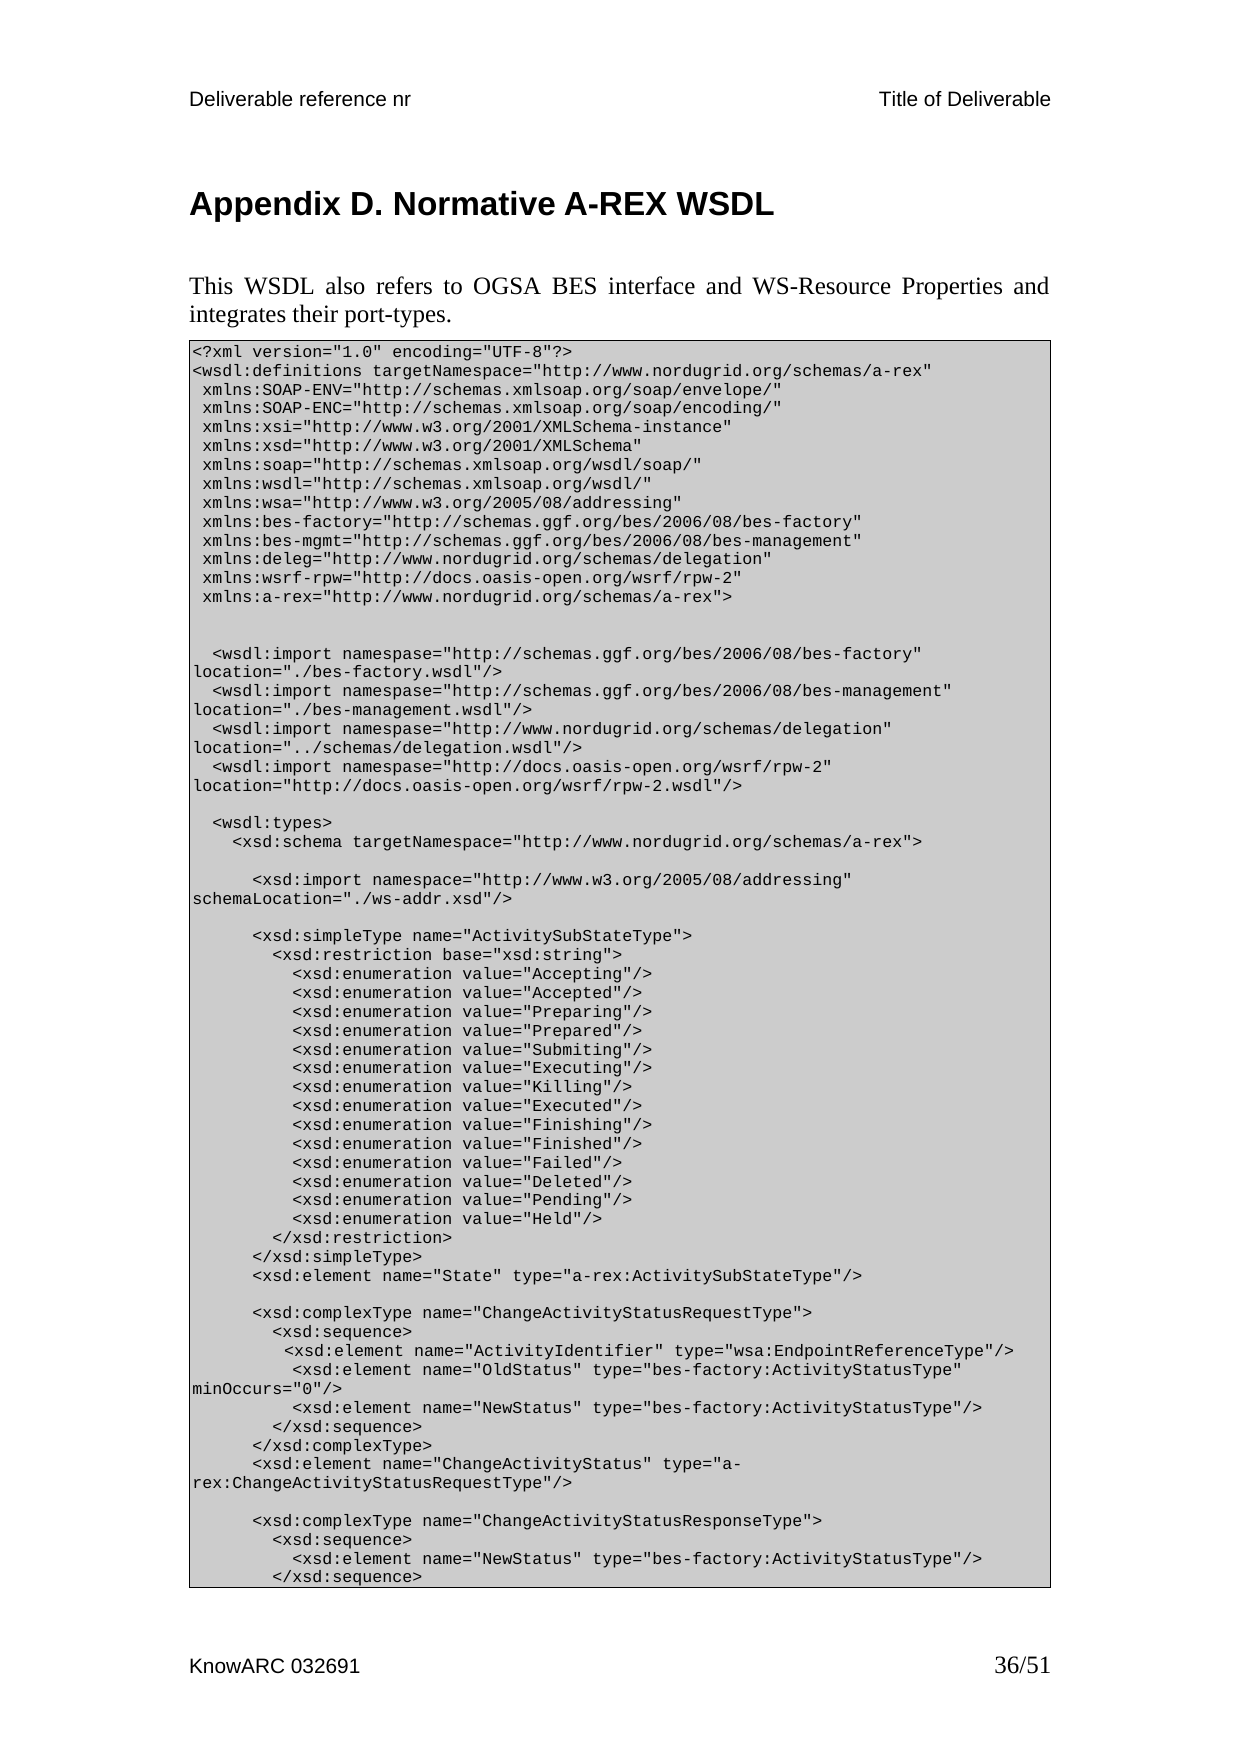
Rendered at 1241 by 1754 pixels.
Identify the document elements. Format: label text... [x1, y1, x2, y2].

text <xsd:enumeration value="Accepting"/> [190, 963, 1050, 981]
text <xsd:schema targetNamespace="http://www.nordugrid.org/schemas/a-rex"> [190, 831, 1050, 849]
text xmlns:deleg="http://www.nordugrid.org/schemas/delegation" [190, 548, 1050, 567]
text <xsd:element name="NewStatus" type="bes-factory:ActivityStatusType"/> [190, 1547, 1050, 1566]
text <xsd:element name="State" type="a-rex:ActivitySubStateType"/> [190, 1264, 1050, 1283]
text </xsd:restriction> [190, 1227, 1050, 1245]
text xmlns:wsdl="http://schemas.xmlsoap.org/wsdl/" [190, 472, 1050, 491]
text </xsd:sequence> [190, 1566, 1050, 1587]
text <wsdl:import namespase="http://docs.oasis-open.org/wsrf/rpw-2" location="http://docs.oasis-open.org/wsrf/rpw-2.wsdl"/> [190, 755, 1050, 793]
text </xsd:sequence> [190, 1415, 1050, 1434]
text xmlns:wsa="http://www.w3.org/2005/08/addressing" [190, 491, 1050, 510]
text <xsd:enumeration value="Executed"/> [190, 1094, 1050, 1113]
text </xsd:simpleType> [190, 1245, 1050, 1264]
text <wsdl:types> [190, 812, 1050, 831]
text xmlns:xsd="http://www.w3.org/2001/XMLSchema" [190, 435, 1050, 453]
text xmlns:bes-mgmt="http://schemas.ggf.org/bes/2006/08/bes-management" [190, 529, 1050, 548]
text <xsd:complexType name="ChangeActivityStatusResponseType"> [190, 1509, 1050, 1528]
text <xsd:import namespace="http://www.w3.org/2005/08/addressing" schemaLocation="./ws-addr.xsd"/> [190, 868, 1050, 906]
text <xsd:element name="NewStatus" type="bes-factory:ActivityStatusType"/> [190, 1396, 1050, 1415]
text xmlns:SOAP-ENC="http://schemas.xmlsoap.org/soap/encoding/" [190, 397, 1050, 416]
text xmlns:a-rex="http://www.nordugrid.org/schemas/a-rex"> [190, 586, 1050, 604]
text <wsdl:import namespase="http://schemas.ggf.org/bes/2006/08/bes-management" location="./bes-management.wsdl"/> [190, 680, 1050, 717]
text <wsdl:definitions targetNamespace="http://www.nordugrid.org/schemas/a-rex" [190, 359, 1050, 378]
text This WSDL also refers to OGSA BES interface and WS-Resource Properties and integrates their port-types. [189, 272, 1051, 328]
text </xsd:complexType> [190, 1434, 1050, 1453]
text <xsd:enumeration value="Pending"/> [190, 1189, 1050, 1208]
text <xsd:enumeration value="Submiting"/> [190, 1038, 1050, 1057]
text <xsd:enumeration value="Finishing"/> [190, 1113, 1050, 1132]
text <?xml version="1.0" encoding="UTF-8"?> [190, 341, 1050, 359]
text <wsdl:import namespase="http://schemas.ggf.org/bes/2006/08/bes-factory" location="./bes-factory.wsdl"/> [190, 642, 1050, 680]
text <wsdl:import namespase="http://www.nordugrid.org/schemas/delegation" location="../schemas/delegation.wsdl"/> [190, 717, 1050, 755]
text <xsd:sequence> [190, 1528, 1050, 1547]
subtitle Normative A-REX WSDL [189, 185, 1051, 222]
text <xsd:complexType name="ChangeActivityStatusRequestType"> [190, 1302, 1050, 1321]
text xmlns:wsrf-rpw="http://docs.oasis-open.org/wsrf/rpw-2" [190, 567, 1050, 586]
text <xsd:enumeration value="Finished"/> [190, 1132, 1050, 1151]
text xmlns:xsi="http://www.w3.org/2001/XMLSchema-instance" [190, 416, 1050, 435]
text <xsd:enumeration value="Failed"/> [190, 1151, 1050, 1170]
text <xsd:enumeration value="Executing"/> [190, 1057, 1050, 1076]
text <xsd:restriction base="xsd:string"> [190, 944, 1050, 963]
text xmlns:bes-factory="http://schemas.ggf.org/bes/2006/08/bes-factory" [190, 510, 1050, 529]
text xmlns:SOAP-ENV="http://schemas.xmlsoap.org/soap/envelope/" [190, 378, 1050, 397]
text <xsd:element name="ChangeActivityStatus" type="a-rex:ChangeActivityStatusRequestType"/> [190, 1453, 1050, 1491]
text <xsd:enumeration value="Accepted"/> [190, 981, 1050, 1000]
text <xsd:enumeration value="Prepared"/> [190, 1019, 1050, 1038]
text <xsd:enumeration value="Deleted"/> [190, 1170, 1050, 1189]
text <xsd:enumeration value="Held"/> [190, 1208, 1050, 1227]
text <xsd:simpleType name="ActivitySubStateType"> [190, 925, 1050, 944]
text <xsd:enumeration value="Killing"/> [190, 1076, 1050, 1094]
text <xsd:element name="ActivityIdentifier" type="wsa:EndpointReferenceType"/> [190, 1340, 1050, 1358]
text <xsd:sequence> [190, 1321, 1050, 1340]
text <xsd:element name="OldStatus" type="bes-factory:ActivityStatusType" minOccurs="0"/> [190, 1358, 1050, 1396]
text <xsd:enumeration value="Preparing"/> [190, 1000, 1050, 1019]
text xmlns:soap="http://schemas.xmlsoap.org/wsdl/soap/" [190, 453, 1050, 472]
